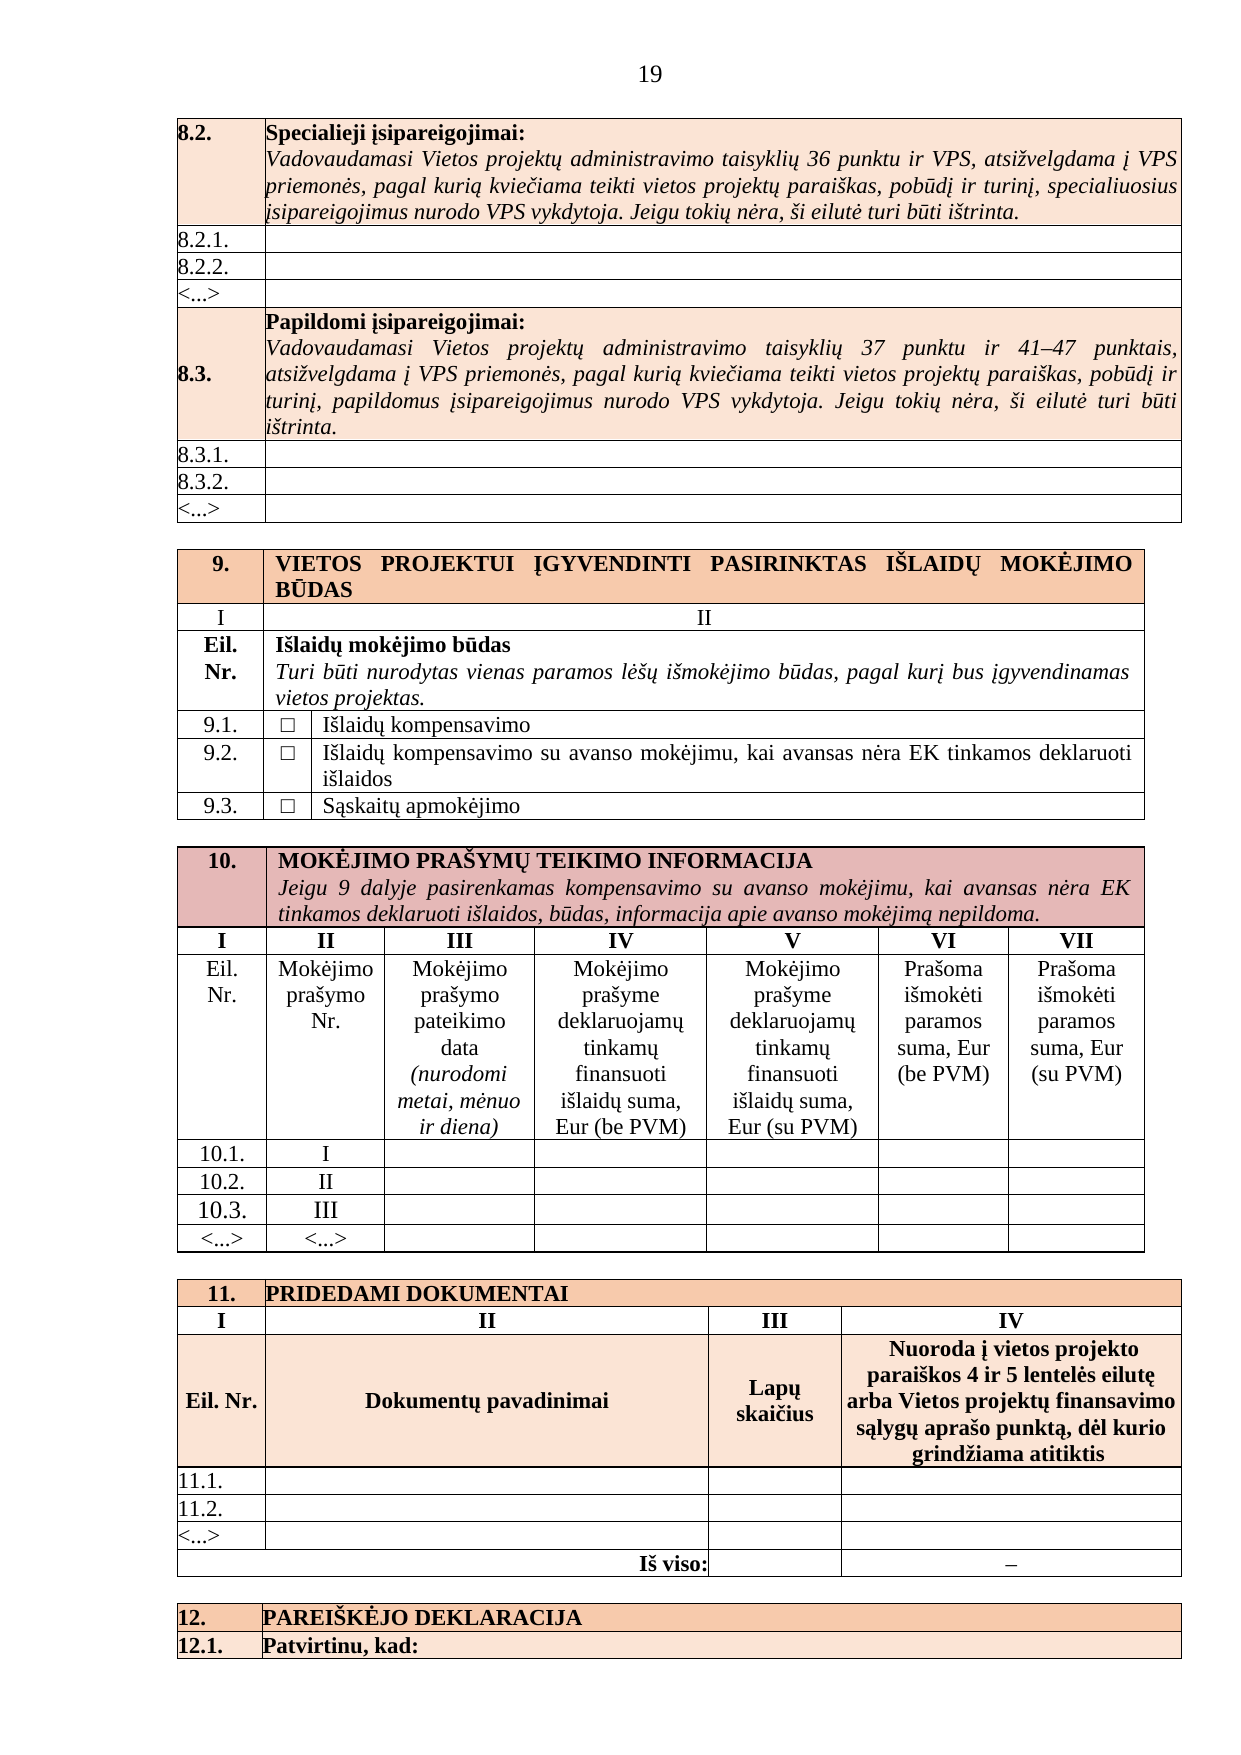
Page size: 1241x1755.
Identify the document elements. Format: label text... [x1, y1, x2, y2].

table_cell Dokumentų pavadinimai [266, 1335, 708, 1466]
table_cell [1009, 1225, 1144, 1251]
table_cell <...> [178, 495, 265, 522]
table_cell III [709, 1307, 841, 1333]
table_cell I [178, 1307, 265, 1333]
table_cell 8.3. [178, 308, 265, 439]
table_cell I [178, 928, 266, 954]
table_cell [385, 1225, 534, 1251]
table_cell <...> [178, 1225, 266, 1251]
table_cell V [707, 928, 878, 954]
table_cell II [267, 928, 384, 954]
table_cell [535, 1225, 706, 1251]
table_cell III [267, 1195, 384, 1224]
table_cell Iš viso: [178, 1550, 708, 1576]
table_cell 9.2. [178, 739, 263, 792]
table_cell [879, 1168, 1008, 1194]
table_cell 9.1. [178, 711, 263, 738]
table_cell II [264, 604, 1144, 630]
table_cell Mokėjimo prašymo pateikimo data (nurodomi metai, mėnuo ir diena) [385, 955, 534, 1139]
table_cell [385, 1140, 534, 1167]
table_cell 8.2. [178, 119, 265, 224]
table_cell [385, 1168, 534, 1194]
table_cell Prašoma išmokėti paramos suma, Eur (be PVM) [879, 955, 1008, 1139]
table_cell Mokėjimo prašyme deklaruojamų tinkamų finansuoti išlaidų suma, Eur (su PVM) [707, 955, 878, 1139]
table_cell □ [264, 793, 311, 819]
table_cell [707, 1225, 878, 1251]
table_cell Sąskaitų apmokėjimo [312, 793, 1144, 819]
table_cell [266, 441, 1181, 467]
table_cell 10.1. [178, 1140, 266, 1167]
table_cell [266, 226, 1181, 252]
table_header PAREIŠKĖJO DEKLARACIJA [263, 1604, 1181, 1631]
table_cell II [266, 1307, 708, 1333]
table_cell II [267, 1168, 384, 1194]
table_cell [266, 1522, 708, 1548]
table_cell VII [1009, 928, 1144, 954]
table_cell [707, 1140, 878, 1167]
table_cell [842, 1495, 1181, 1521]
table_cell Nuoroda į vietos projekto paraiškos 4 ir 5 lentelės eilutę arba Vietos projektų finansavimo sąlygų aprašo punktą, dėl kurio grindžiama atitiktis [842, 1335, 1181, 1466]
table_cell Lapų skaičius [709, 1335, 841, 1466]
table_cell [879, 1140, 1008, 1167]
table_cell I [267, 1140, 384, 1167]
table_cell [266, 280, 1181, 307]
table_header 11. [178, 1280, 265, 1306]
table_header VIETOS PROJEKTUI ĮGYVENDINTI PASIRINKTAS IŠLAIDŲ MOKĖJIMO BŪDAS [264, 550, 1144, 603]
table_cell IV [535, 928, 706, 954]
table_header MOKĖJIMO PRAŠYMŲ TEIKIMO INFORMACIJA Jeigu 9 dalyje pasirenkamas kompensavimo su avanso mokėjimu, kai avansas nėra EK tinkamos deklaruoti išlaidos, būdas, informacija apie avanso mokėjimą nepildoma. [267, 848, 1144, 926]
table_cell [709, 1550, 841, 1576]
table_cell 8.2.1. [178, 226, 265, 252]
table_cell 8.3.2. [178, 468, 265, 494]
table_cell [879, 1225, 1008, 1251]
table_cell Eil. Nr. [178, 1335, 265, 1466]
table_cell 10.3. [178, 1195, 266, 1224]
table_cell [707, 1195, 878, 1224]
table_cell 9.3. [178, 793, 263, 819]
table_cell [1009, 1140, 1144, 1167]
table_cell IV [842, 1307, 1181, 1333]
table_cell Specialieji įsipareigojimai: Vadovaudamasi Vietos projektų administravimo taisyklių 36 punktu ir VPS, atsižvelgdama į VPS priemonės, pagal kurią kviečiama teikti vietos projektų paraiškas, pobūdį ir turinį, specialiuosius įsipareigojimus nurodo VPS vykdytoja. Jeigu tokių nėra, ši eilutė turi būti ištrinta. [266, 119, 1181, 224]
table_cell Prašoma išmokėti paramos suma, Eur (su PVM) [1009, 955, 1144, 1139]
table_cell [842, 1522, 1181, 1548]
table_cell [535, 1140, 706, 1167]
table_cell I [178, 604, 263, 630]
table_cell [266, 1468, 708, 1494]
table_header 9. [178, 550, 263, 603]
table_cell Papildomi įsipareigojimai: Vadovaudamasi Vietos projektų administravimo taisyklių 37 punktu ir 41–47 punktais, atsižvelgdama į VPS priemonės, pagal kurią kviečiama teikti vietos projektų paraiškas, pobūdį ir turinį, papildomus įsipareigojimus nurodo VPS vykdytoja. Jeigu tokių nėra, ši eilutė turi būti ištrinta. [266, 308, 1181, 439]
table_cell – [842, 1550, 1181, 1576]
table_cell VI [879, 928, 1008, 954]
table_cell Išlaidų kompensavimo [312, 711, 1144, 738]
table_cell Eil. Nr. [178, 631, 263, 710]
table_cell □ [264, 711, 311, 738]
table_cell Išlaidų mokėjimo būdas Turi būti nurodytas vienas paramos lėšų išmokėjimo būdas, pagal kurį bus įgyvendinamas vietos projektas. [264, 631, 1144, 710]
table_cell 12.1. [178, 1632, 262, 1658]
table_cell [385, 1195, 534, 1224]
table_cell 11.2. [178, 1495, 265, 1521]
table_cell Eil. Nr. [178, 955, 266, 1139]
table_header 10. [178, 848, 266, 926]
table_header PRIDEDAMI DOKUMENTAI [266, 1280, 1181, 1306]
table_header 12. [178, 1604, 262, 1631]
table_cell Mokėjimo prašyme deklaruojamų tinkamų finansuoti išlaidų suma, Eur (be PVM) [535, 955, 706, 1139]
table_cell Patvirtinu, kad: [263, 1632, 1181, 1658]
table_cell [535, 1195, 706, 1224]
table_cell [707, 1168, 878, 1194]
table_cell [709, 1468, 841, 1494]
table_cell 8.2.2. [178, 253, 265, 279]
table_cell <...> [178, 1522, 265, 1548]
table_cell [1009, 1195, 1144, 1224]
table_cell 11.1. [178, 1468, 265, 1494]
table_cell [266, 495, 1181, 522]
table_cell III [385, 928, 534, 954]
table_cell [266, 1495, 708, 1521]
table_cell Mokėjimo prašymo Nr. [267, 955, 384, 1139]
table_cell [879, 1195, 1008, 1224]
table_cell [266, 253, 1181, 279]
table_cell [709, 1522, 841, 1548]
table_cell 10.2. [178, 1168, 266, 1194]
table_cell [1009, 1168, 1144, 1194]
table_cell □ [264, 739, 311, 792]
table_cell 8.3.1. [178, 441, 265, 467]
table_cell [535, 1168, 706, 1194]
table_cell Išlaidų kompensavimo su avanso mokėjimu, kai avansas nėra EK tinkamos deklaruoti išlaidos [312, 739, 1144, 792]
table_cell <...> [267, 1225, 384, 1251]
table_cell [842, 1468, 1181, 1494]
table_cell [709, 1495, 841, 1521]
table_cell <...> [178, 280, 265, 307]
table_cell [266, 468, 1181, 494]
